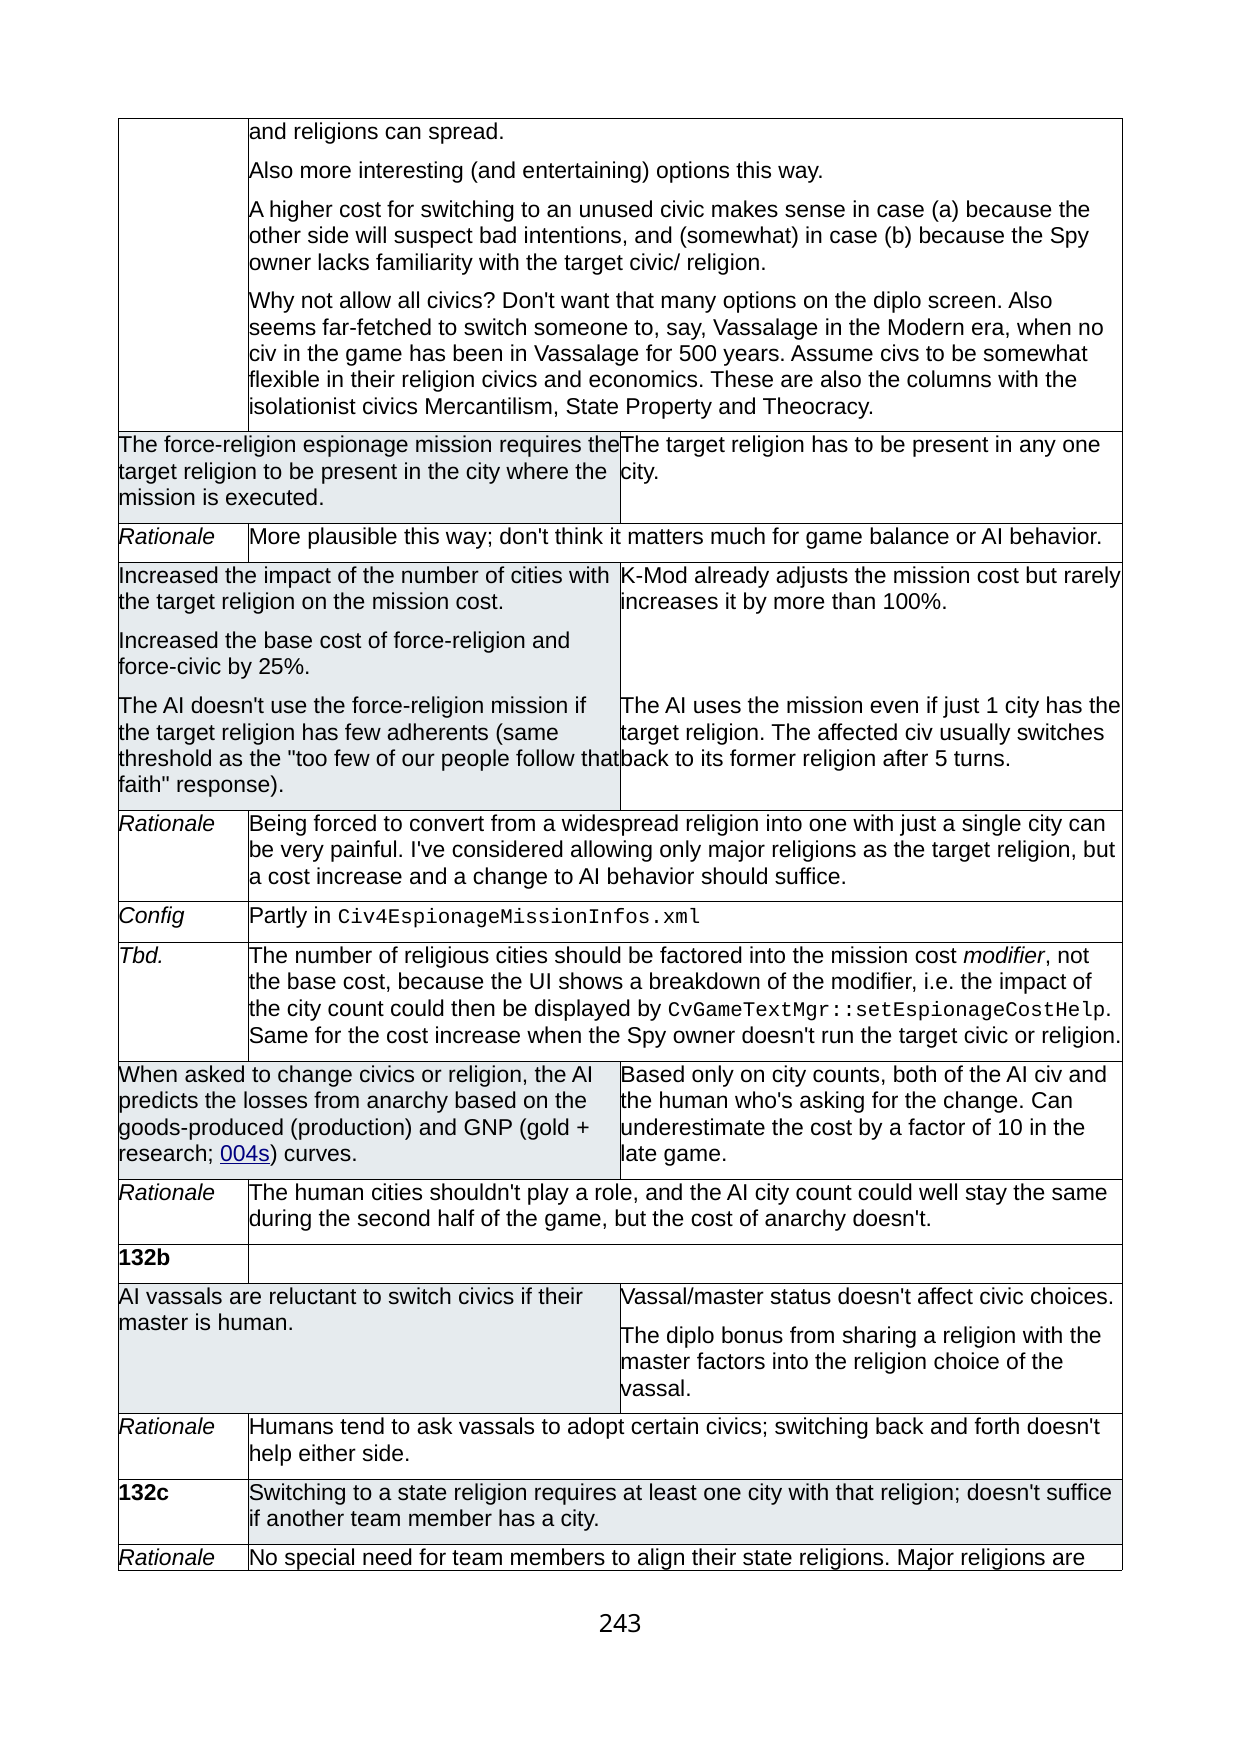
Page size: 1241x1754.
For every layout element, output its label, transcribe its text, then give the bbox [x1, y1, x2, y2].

table_cell and religions can spread. Also more interesting (and entertaining) options this way. A higher cost for switching to an unused civic makes sense in case (a) because the other side will suspect bad intentions, and (somewhat) in case (b) because the Spy owner lacks familiarity with the target civic/ religion. Why not allow all civics? Don't want that many options on the diplo screen. Also seems far-fetched to switch someone to, say, Vassalage in the Modern era, when no civ in the game has been in Vassalage for 500 years. Assume civs to be somewhat flexible in their religion civics and economics. These are also the columns with the isolationist civics Mercantilism, State Property and Theocracy. [249, 119, 1122, 431]
table_cell Vassal/master status doesn't affect civic choices. The diplo bonus from sharing a religion with the master factors into the religion choice of the vassal. [621, 1284, 1122, 1413]
table_cell When asked to change civics or religion, the AI predicts the losses from anarchy based on the goods-produced (production) and GNP (gold + research; 004s) curves. [119, 1062, 620, 1179]
table_cell Switching to a state religion requires at least one city with that religion; doesn't suffice if another team member has a city. [249, 1480, 1122, 1544]
table_cell The human cities shouldn't play a role, and the AI city count could well stay the same during the second half of the game, but the cost of anarchy doesn't. [249, 1180, 1122, 1244]
table_cell AI vassals are reluctant to switch civics if their master is human. [119, 1284, 620, 1413]
table_cell Partly in Civ4EspionageMissionInfos.xml [249, 902, 1122, 942]
table_cell [249, 1245, 1122, 1283]
table_cell Rationale [119, 811, 248, 901]
table_cell Increased the impact of the number of cities with the target religion on the mission cost. Increased the base cost of force-religion and force-civic by 25%. The AI doesn't use the force-religion mission if the target religion has few adherents (same threshold as the "too few of our people follow that faith" response). [119, 563, 620, 810]
table_cell Config [119, 902, 248, 942]
table_cell K-Mod already adjusts the mission cost but rarely increases it by more than 100%. The AI uses the mission even if just 1 city has the target religion. The affected civ usually switches back to its former religion after 5 turns. [621, 563, 1122, 810]
table_cell No special need for team members to align their state religions. Major religions are [249, 1545, 1122, 1570]
table_cell Rationale [119, 1180, 248, 1244]
table_cell Humans tend to ask vassals to adopt certain civics; switching back and forth doesn't help either side. [249, 1414, 1122, 1478]
table_cell The target religion has to be present in any one city. [621, 432, 1122, 523]
table_cell The force-religion espionage mission requires the target religion to be present in the city where the mission is executed. [119, 432, 620, 523]
table_cell The number of religious cities should be factored into the mission cost modifier, not the base cost, because the UI shows a breakdown of the modifier, i.e. the impact of the city count could then be displayed by CvGameTextMgr::setEspionageCostHelp. Same for the cost increase when the Spy owner doesn't run the target civic or religion. [249, 943, 1122, 1061]
table_cell More plausible this way; don't think it matters much for game balance or AI behavior. [249, 524, 1122, 562]
table_cell Rationale [119, 524, 248, 562]
table_cell Rationale [119, 1545, 248, 1570]
table_cell Based only on city counts, both of the AI civ and the human who's asking for the change. Can underestimate the cost by a factor of 10 in the late game. [621, 1062, 1122, 1179]
table_cell Rationale [119, 1414, 248, 1478]
table_cell 132c [119, 1480, 248, 1544]
table_cell Being forced to convert from a widespread religion into one with just a single city can be very painful. I've considered allowing only major religions as the target religion, but a cost increase and a change to AI behavior should suffice. [249, 811, 1122, 901]
table_cell [119, 119, 248, 431]
table_cell Tbd. [119, 943, 248, 1061]
table_cell 132b [119, 1245, 248, 1283]
